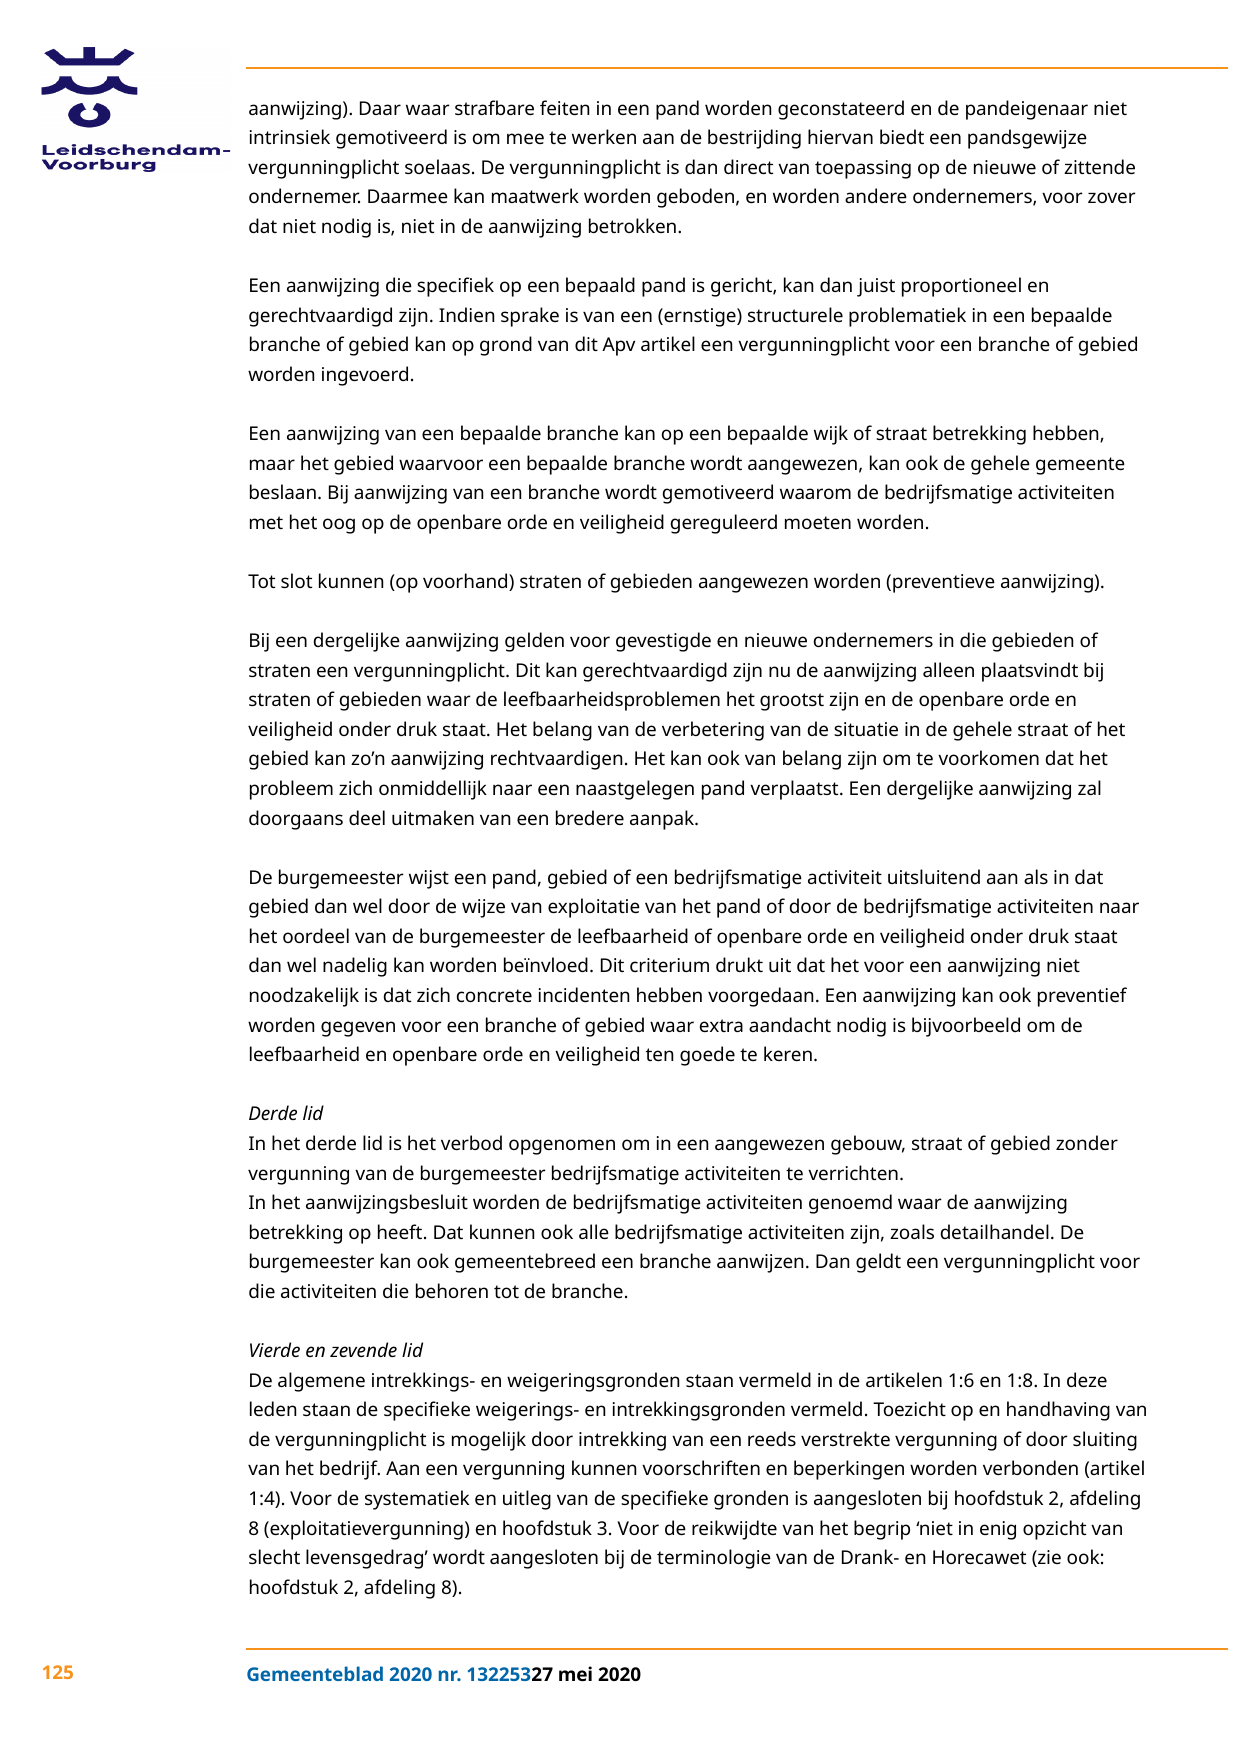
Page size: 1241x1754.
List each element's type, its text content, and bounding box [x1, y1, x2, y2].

text Bij een dergelijke aanwijzing gelden voor gevestigde en nieuwe ondernemers in die gebieden of straten een vergunningplicht. Dit kan gerechtvaardigd zijn nu de aanwijzing alleen plaatsvindt bij straten of gebieden waar de leefbaarheidsproblemen het grootst zijn en de openbare orde en veiligheid onder druk staat. Het belang van de verbetering van de situatie in de gehele straat of het gebied kan zo’n aanwijzing rechtvaardigen. Het kan ook van belang zijn om te voorkomen dat het probleem zich onmiddellijk naar een naastgelegen pand verplaatst. Een dergelijke aanwijzing zal doorgaans deel uitmaken van een bredere aanpak. [248, 627, 1152, 831]
text De algemene intrekkings- en weigeringsgronden staan vermeld in de artikelen 1:6 en 1:8. In deze leden staan de specifieke weigerings- en intrekkingsgronden vermeld. Toezicht op en handhaving van de vergunningplicht is mogelijk door intrekking van een reeds verstrekte vergunning of door sluiting van het bedrijf. Aan een vergunning kunnen voorschriften en beperkingen worden verbonden (artikel 1:4). Voor de systematiek en uitleg van de specifieke gronden is aangesloten bij hoofdstuk 2, afdeling 8 (exploitatievergunning) en hoofdstuk 3. Voor de reikwijdte van het begrip ‘niet in enig opzicht van slecht levensgedrag’ wordt aangesloten bij de terminologie van de Drank- en Horecawet (zie ook: hoofdstuk 2, afdeling 8). [248, 1367, 1152, 1600]
text In het aanwijzingsbesluit worden de bedrijfsmatige activiteiten genoemd waar de aanwijzing betrekking op heeft. Dat kunnen ook alle bedrijfsmatige activiteiten zijn, zoals detailhandel. De burgemeester kan ook gemeentebreed een branche aanwijzen. Dan geldt een vergunningplicht voor die activiteiten die behoren tot de branche. [248, 1189, 1152, 1304]
text Een aanwijzing die specifiek op een bepaald pand is gericht, kan dan juist proportioneel en gerechtvaardigd zijn. Indien sprake is van een (ernstige) structurele problematiek in een bepaalde branche of gebied kan op grond van dit Apv artikel een vergunningplicht voor een branche of gebied worden ingevoerd. [248, 272, 1152, 387]
text Vierde en zevende lid [248, 1337, 1152, 1363]
picture [41, 47, 231, 172]
text De burgemeester wijst een pand, gebied of een bedrijfsmatige activiteit uitsluitend aan als in dat gebied dan wel door de wijze van exploitatie van het pand of door de bedrijfsmatige activiteiten naar het oordeel van de burgemeester de leefbaarheid of openbare orde en veiligheid onder druk staat dan wel nadelig kan worden beïnvloed. Dit criterium drukt uit dat het voor een aanwijzing niet noodzakelijk is dat zich concrete incidenten hebben voorgedaan. Een aanwijzing kan ook preventief worden gegeven voor een branche of gebied waar extra aandacht nodig is bijvoorbeeld om de leefbaarheid en openbare orde en veiligheid ten goede te keren. [248, 864, 1152, 1067]
text aanwijzing). Daar waar strafbare feiten in een pand worden geconstateerd en de pandeigenaar niet intrinsiek gemotiveerd is om mee te werken aan de bestrijding hiervan biedt een pandsgewijze vergunningplicht soelaas. De vergunningplicht is dan direct van toepassing op de nieuwe of zittende ondernemer. Daarmee kan maatwerk worden geboden, en worden andere ondernemers, voor zover dat niet nodig is, niet in de aanwijzing betrokken. [248, 95, 1152, 239]
text In het derde lid is het verbod opgenomen om in een aangewezen gebouw, straat of gebied zonder vergunning van de burgemeester bedrijfsmatige activiteiten te verrichten. [248, 1130, 1152, 1186]
text Derde lid [248, 1101, 1152, 1126]
text Tot slot kunnen (op voorhand) straten of gebieden aangewezen worden (preventieve aanwijzing). [248, 568, 1152, 594]
text Een aanwijzing van een bepaalde branche kan op een bepaalde wijk of straat betrekking hebben, maar het gebied waarvoor een bepaalde branche wordt aangewezen, kan ook de gehele gemeente beslaan. Bij aanwijzing van een branche wordt gemotiveerd waarom de bedrijfsmatige activiteiten met het oog op de openbare orde en veiligheid gereguleerd moeten worden. [248, 420, 1152, 535]
